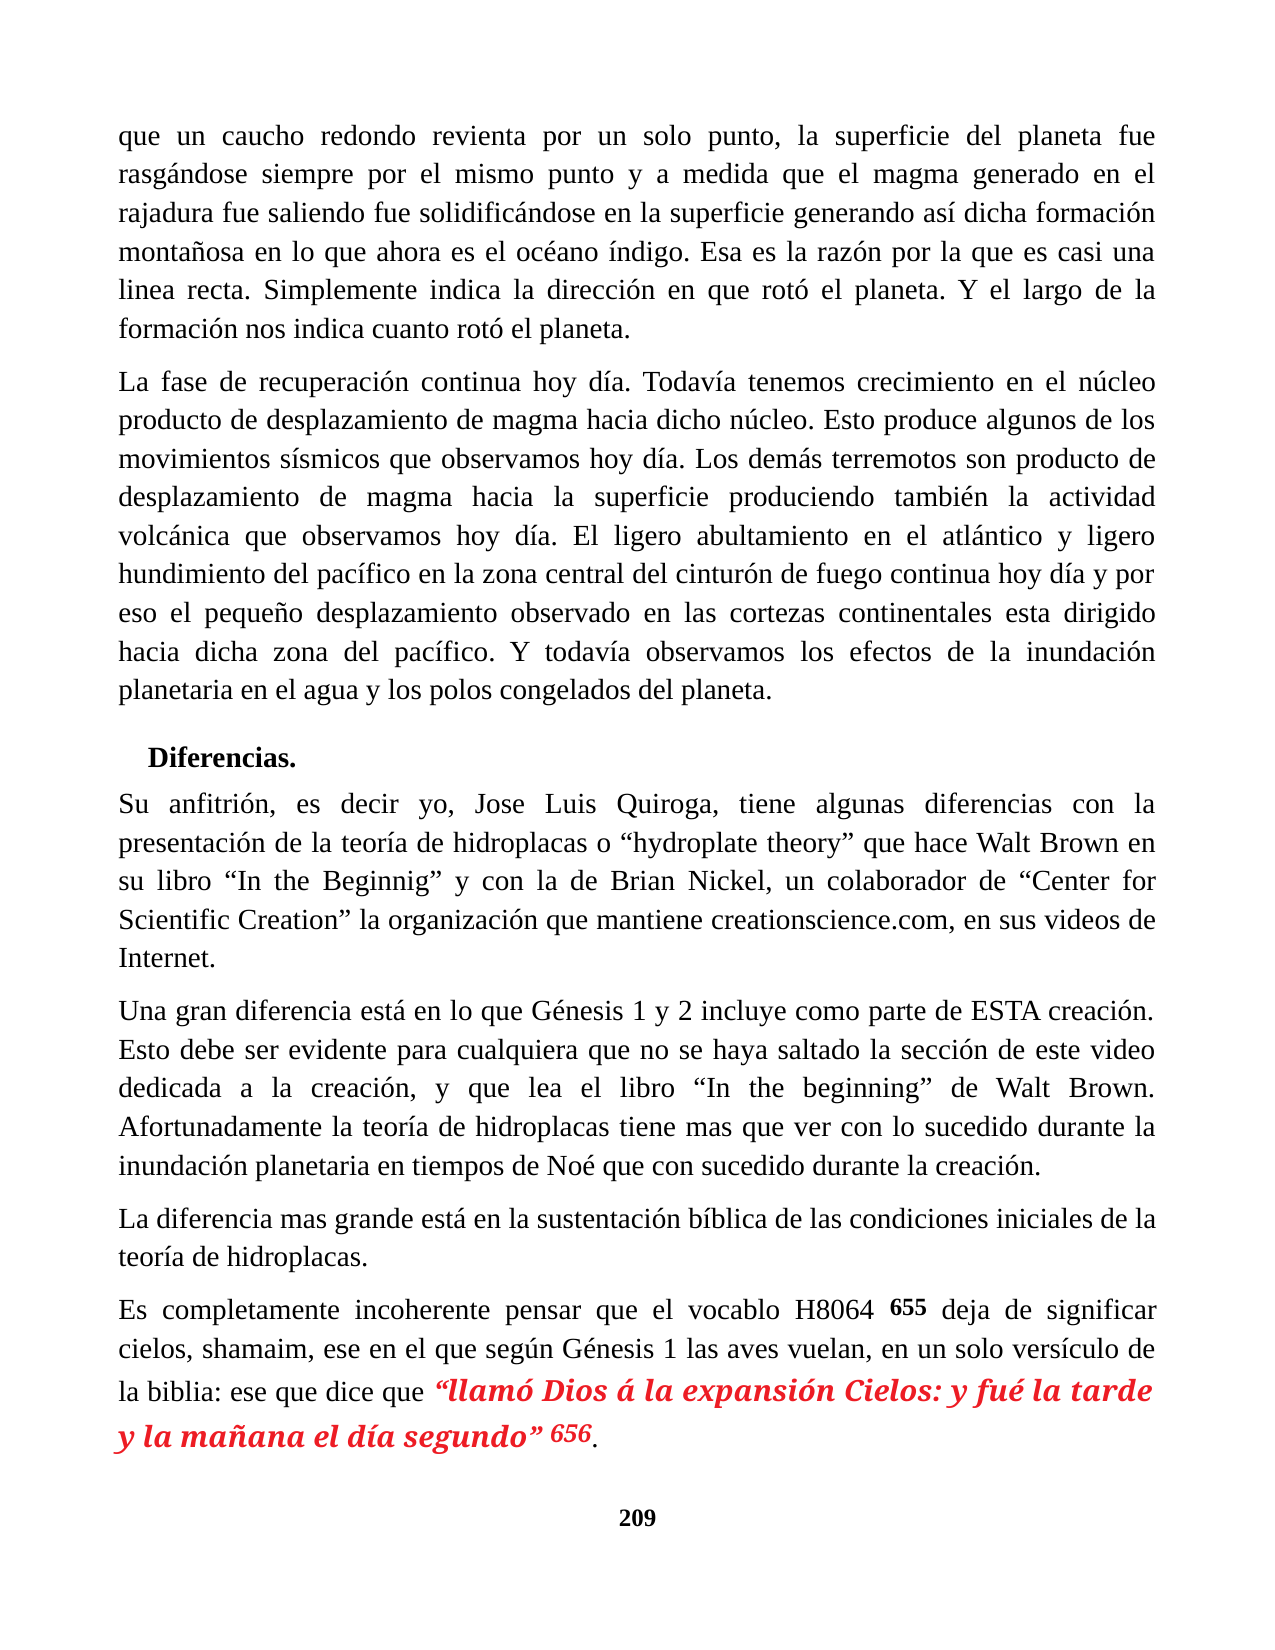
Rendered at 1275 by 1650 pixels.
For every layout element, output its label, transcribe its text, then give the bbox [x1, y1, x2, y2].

text La diferencia mas grande está en la sustentación bíblica de las condiciones iniciales de la teoría de hidroplacas. [118, 1201, 1157, 1273]
text La fase de recuperación continua hoy día. Todavía tenemos crecimiento en el núcleo producto de desplazamiento de magma hacia dicho núcleo. Esto produce algunos de los movimientos sísmicos que observamos hoy día. Los demás terremotos son producto de desplazamiento de magma hacia la superficie produciendo también la actividad volcánica que observamos hoy día. El ligero abultamiento en el atlántico y ligero hundimiento del pacífico en la zona central del cinturón de fuego continua hoy día y por eso el pequeño desplazamiento observado en las cortezas continentales esta dirigido hacia dicha zona del pacífico. Y todavía observamos los efectos de la inundación planetaria en el agua y los polos congelados del planeta. [118, 364, 1157, 706]
text Una gran diferencia está en lo que Génesis 1 y 2 incluye como parte de ESTA creación. Esto debe ser evidente para cualquiera que no se haya saltado la sección de este video dedicada a la creación, y que lea el libro “In the beginning” de Walt Brown. Afortunadamente la teoría de hidroplacas tiene mas que ver con lo sucedido durante la inundación planetaria en tiempos de Noé que con sucedido durante la creación. [118, 993, 1157, 1181]
text Su anfitrión, es decir yo, Jose Luis Quiroga, tiene algunas diferencias con la presentación de la teoría de hidroplacas o “hydroplate theory” que hace Walt Brown en su libro “In the Beginnig” y con la de Brian Nickel, un colaborador de “Center for Scientific Creation” la organización que mantiene creationscience.com, en sus videos de Internet. [118, 786, 1157, 974]
subtitle Diferencias. [148, 740, 1157, 774]
text que un caucho redondo revienta por un solo punto, la superficie del planeta fue rasgándose siempre por el mismo punto y a medida que el magma generado en el rajadura fue saliendo fue solidificándose en la superficie generando así dicha formación montañosa en lo que ahora es el océano índigo. Esa es la razón por la que es casi una linea recta. Simplemente indica la dirección en que rotó el planeta. Y el largo de la formación nos indica cuanto rotó el planeta. [118, 118, 1157, 344]
text Es completamente incoherente pensar que el vocablo H8064 deja de significar cielos, shamaim, ese en el que según Génesis 1 las aves vuelan, en un solo versículo de la biblia: ese que dice que “llamó Dios á la expansión Cielos: y fué la tarde y la mañana el día segundo” . [118, 1292, 1157, 1456]
